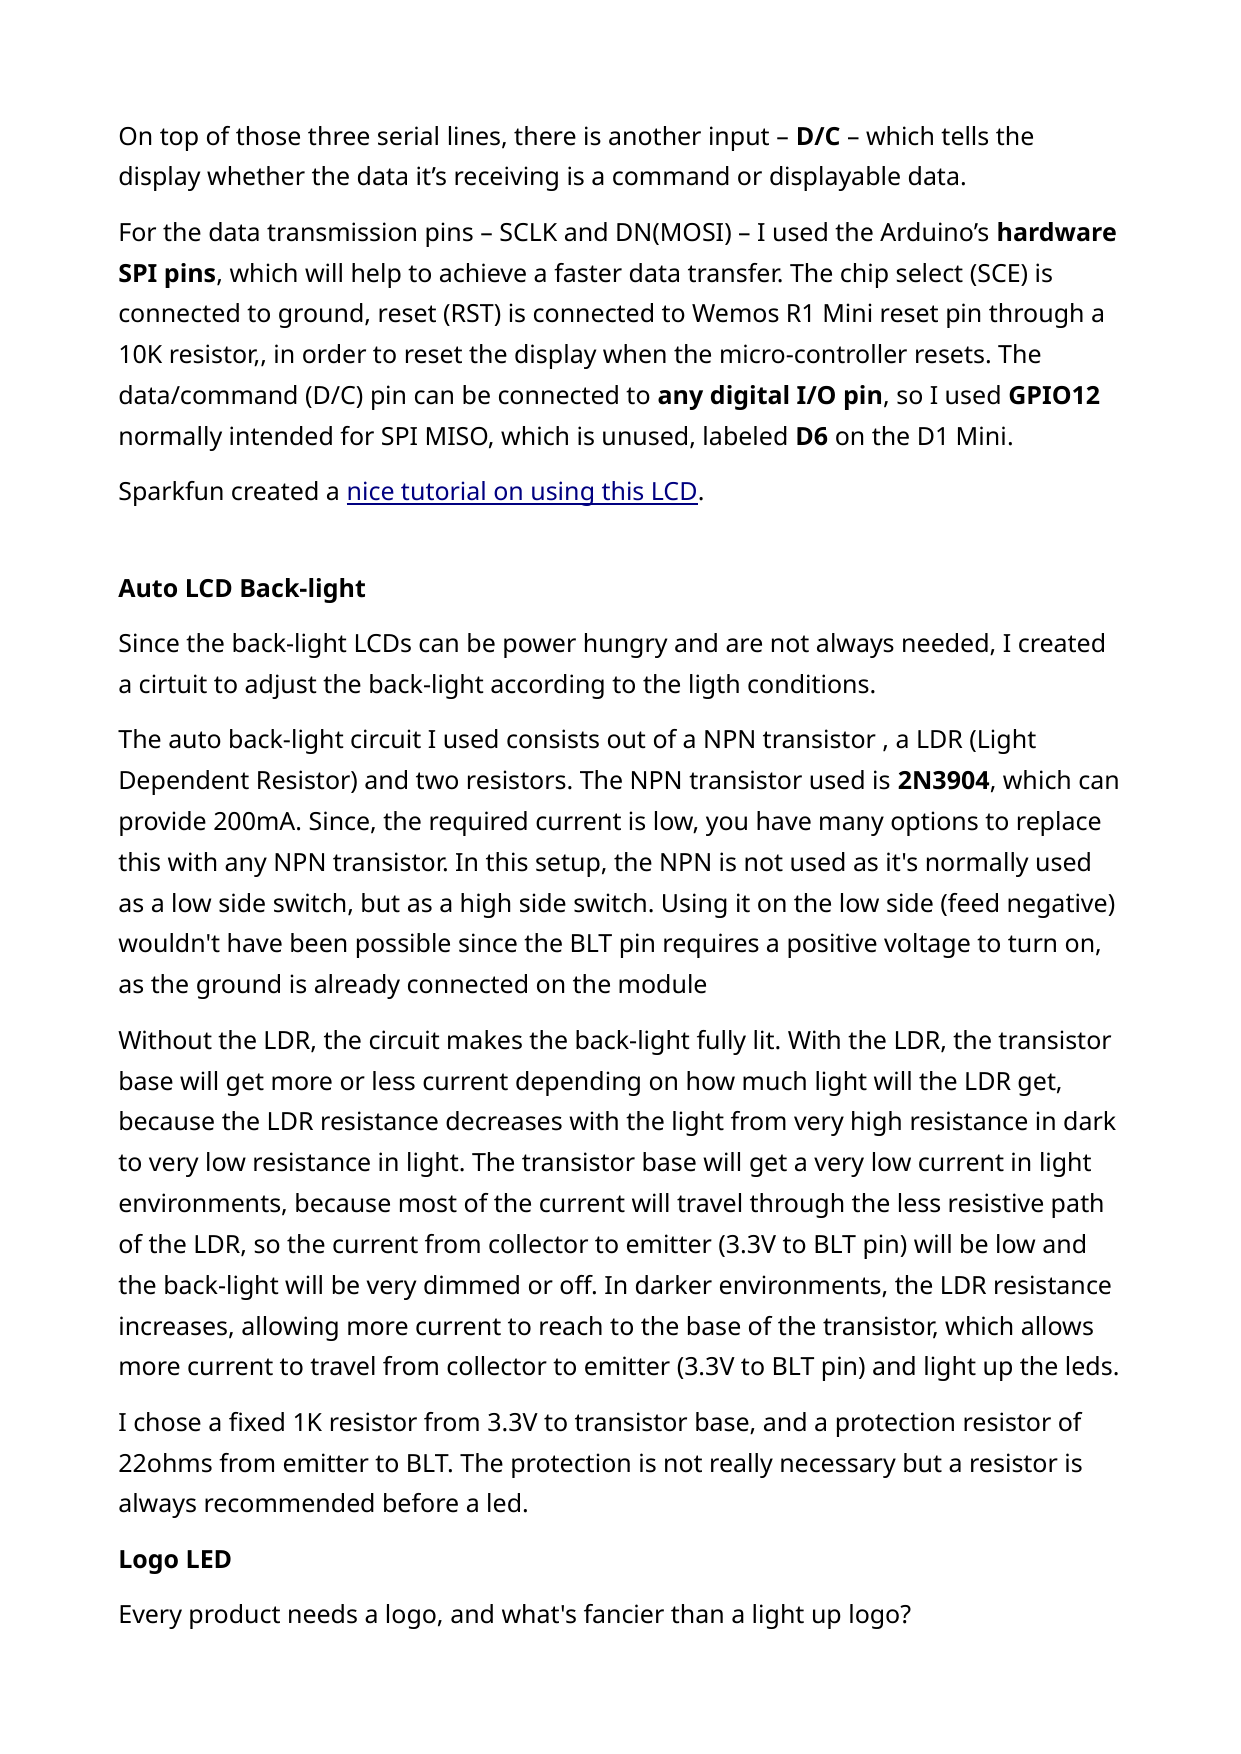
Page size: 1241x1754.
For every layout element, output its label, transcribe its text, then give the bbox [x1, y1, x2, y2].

text Since the back-light LCDs can be power hungry and are not always needed, I created a cirtuit to adjust the back-light according to the ligth conditions. [118, 626, 1122, 701]
text Every product needs a logo, and what's fancier than a light up logo? [118, 1597, 1122, 1631]
text Without the LDR, the circuit makes the back-light fully lit. With the LDR, the transistor base will get more or less current depending on how much light will the LDR get, because the LDR resistance decreases with the light from very high resistance in dark to very low resistance in light. The transistor base will get a very low current in light environments, because most of the current will travel through the less resistive path of the LDR, so the current from collector to emitter (3.3V to BLT pin) will be low and the back-light will be very dimmed or off. In darker environments, the LDR resistance increases, allowing more current to reach to the base of the transistor, which allows more current to travel from collector to emitter (3.3V to BLT pin) and light up the leds. [118, 1022, 1122, 1383]
text Logo LED [118, 1541, 1122, 1576]
text The auto back-light circuit I used consists out of a NPN transistor , a LDR (Light Dependent Resistor) and two resistors. The NPN transistor used is 2N3904, which can provide 200mA. Since, the required current is low, you have many options to replace this with any NPN transistor. In this setup, the NPN is not used as it's normally used as a low side switch, but as a high side switch. Using it on the low side (feed negative) wouldn't have been possible since the BLT pin requires a positive voltage to turn on, as the ground is already connected on the module [118, 722, 1122, 1001]
text Auto LCD Back-light [118, 529, 1122, 604]
text For the data transmission pins – SCLK and DN(MOSI) – I used the Arduino’s hardware SPI pins, which will help to achieve a faster data transfer. The chip select (SCE) is connected to ground, reset (RST) is connected to Wemos R1 Mini reset pin through a 10K resistor,, in order to reset the display when the micro-controller resets. The data/command (D/C) pin can be connected to any digital I/O pin, so I used GPIO12 normally intended for SPI MISO, which is unused, labeled D6 on the D1 Mini. [118, 214, 1122, 453]
text On top of those three serial lines, there is another input – D/C – which tells the display whether the data it’s receiving is a command or displayable data. [118, 118, 1122, 193]
text I chose a fixed 1K resistor from 3.3V to transistor base, and a protection resistor of 22ohms from emitter to BLT. The protection is not really necessary but a resistor is always recommended before a led. [118, 1404, 1122, 1520]
text Sparkfun created a nice tutorial on using this LCD. [118, 474, 1122, 508]
